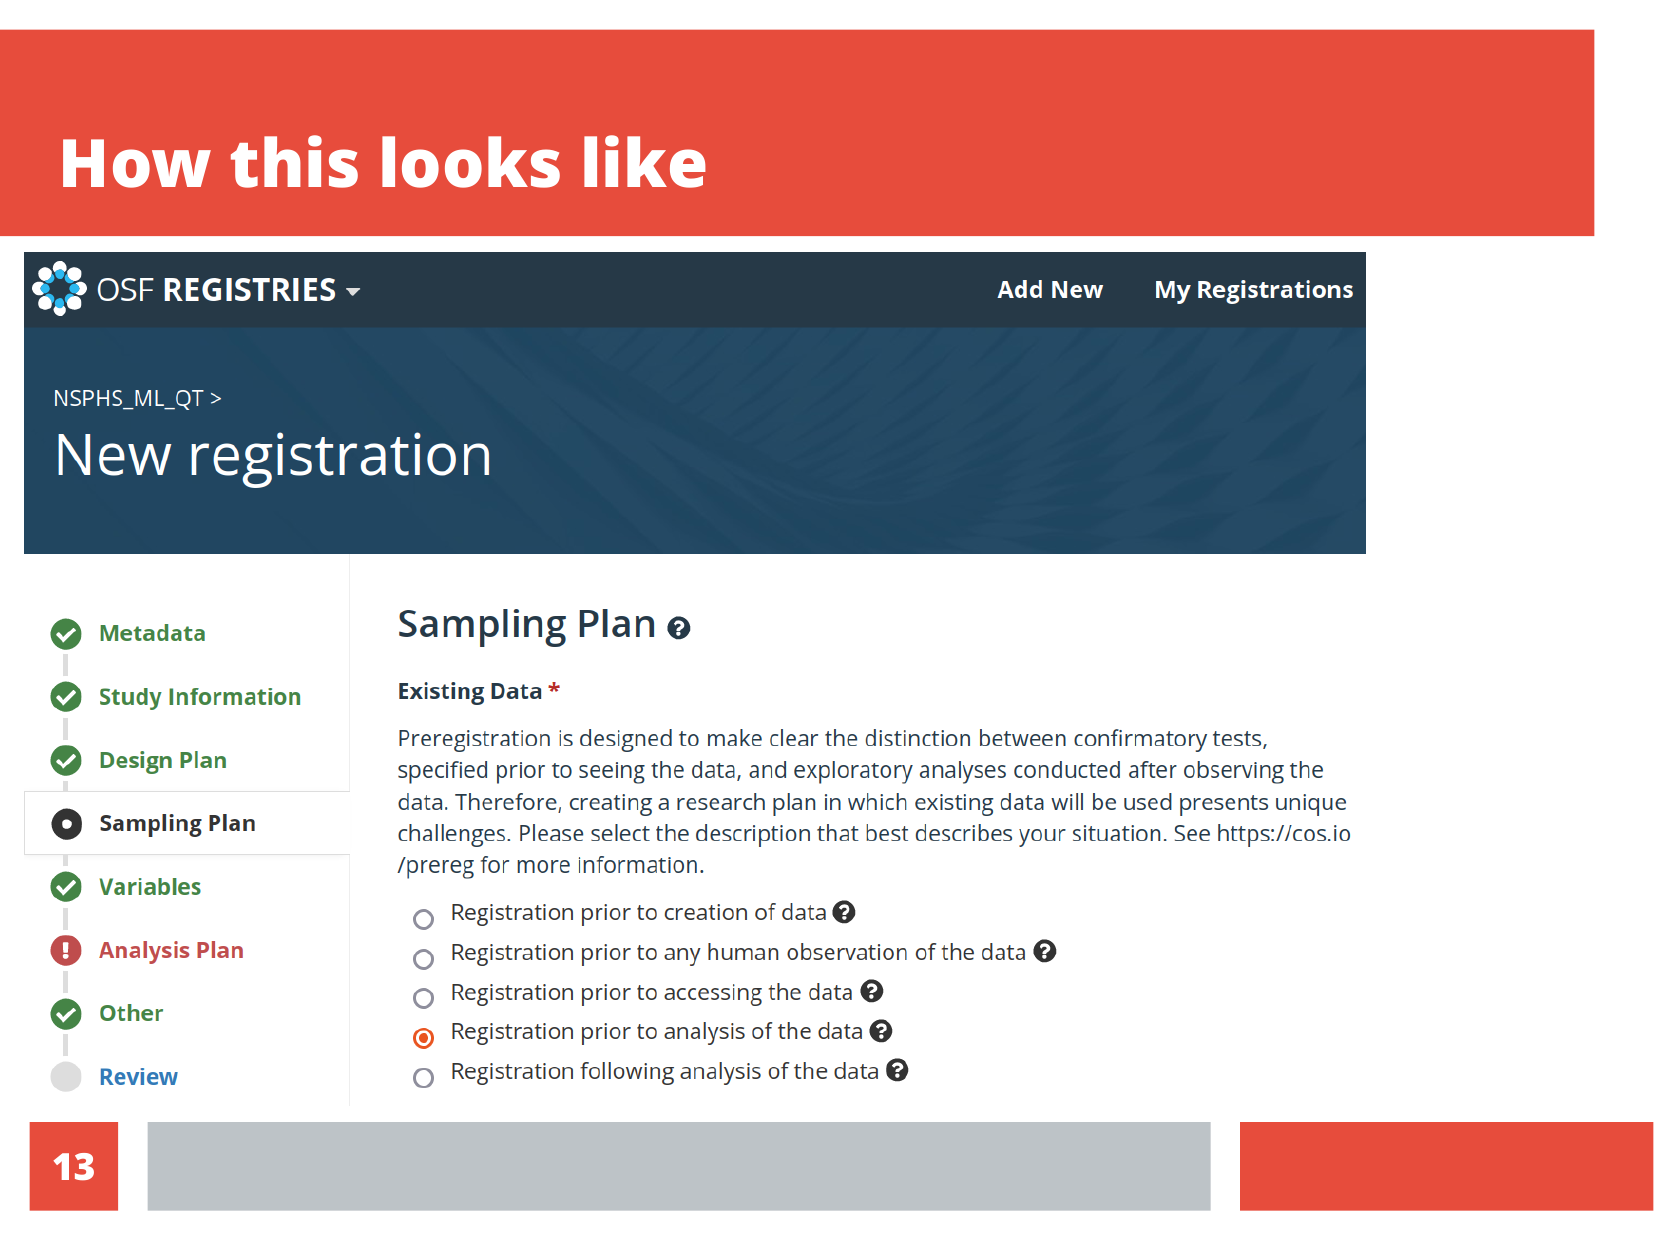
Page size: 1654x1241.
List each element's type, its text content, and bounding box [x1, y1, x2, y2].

picture [24, 252, 1366, 1106]
title How this looks like [59, 59, 1595, 207]
